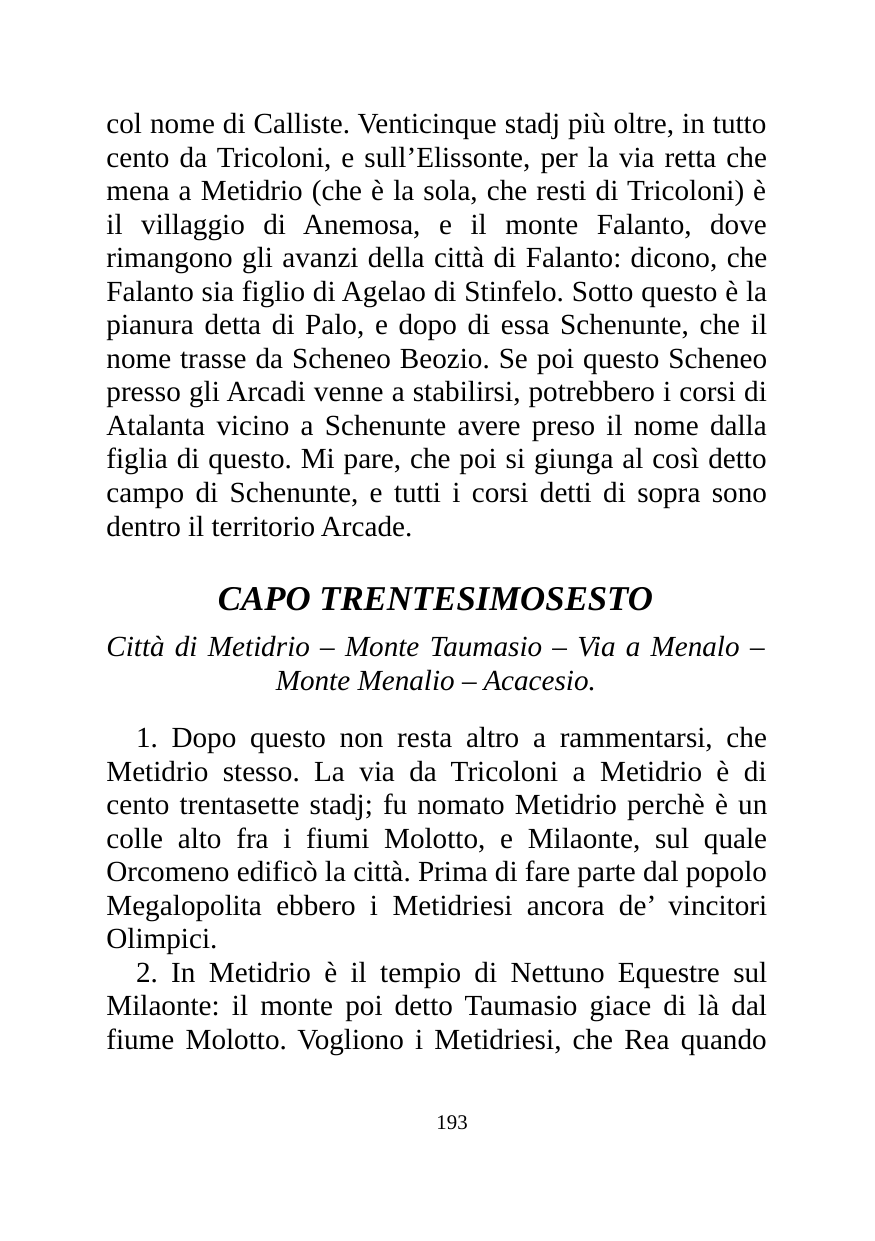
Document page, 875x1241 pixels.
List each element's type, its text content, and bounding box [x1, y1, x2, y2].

subtitle CAPO TRENTESIMOSESTO [106, 578, 768, 618]
text col nome di Calliste. Venticinque stadj più oltre, in tutto cento da Tricoloni, e sull’Elissonte, per la via retta che mena a Metidrio (che è la sola, che resti di Tricoloni) è il villaggio di Anemosa, e il monte Falanto, dove rimangono gli avanzi della città di Falanto: dicono, che Falanto sia figlio di Agelao di Stinfelo. Sotto questo è la pianura detta di Palo, e dopo di essa Schenunte, che il nome trasse da Scheneo Beozio. Se poi questo Scheneo presso gli Arcadi venne a stabilirsi, potrebbero i corsi di Atalanta vicino a Schenunte avere preso il nome dalla figlia di questo. Mi pare, che poi si giunga al così detto campo di Schenunte, e tutti i corsi detti di sopra sono dentro il territorio Arcade. [106, 106, 768, 542]
text Città di Metidrio – Monte Taumasio – Via a Menalo – Monte Menalio – Acacesio. [106, 629, 768, 697]
text 1. Dopo questo non resta altro a rammentarsi, che Metidrio stesso. La via da Tricoloni a Metidrio è di cento trentasette stadj; fu nomato Metidrio perchè è un colle alto fra i fiumi Molotto, e Milaonte, sul quale Orcomeno edificò la città. Prima di fare parte dal popolo Megalopolita ebbero i Metidriesi ancora de’ vincitori Olimpici. [106, 720, 768, 955]
text 2. In Metidrio è il tempio di Nettuno Equestre sul Milaonte: il monte poi detto Taumasio giace di là dal fiume Molotto. Vogliono i Metidriesi, che Rea quando [106, 955, 768, 1056]
